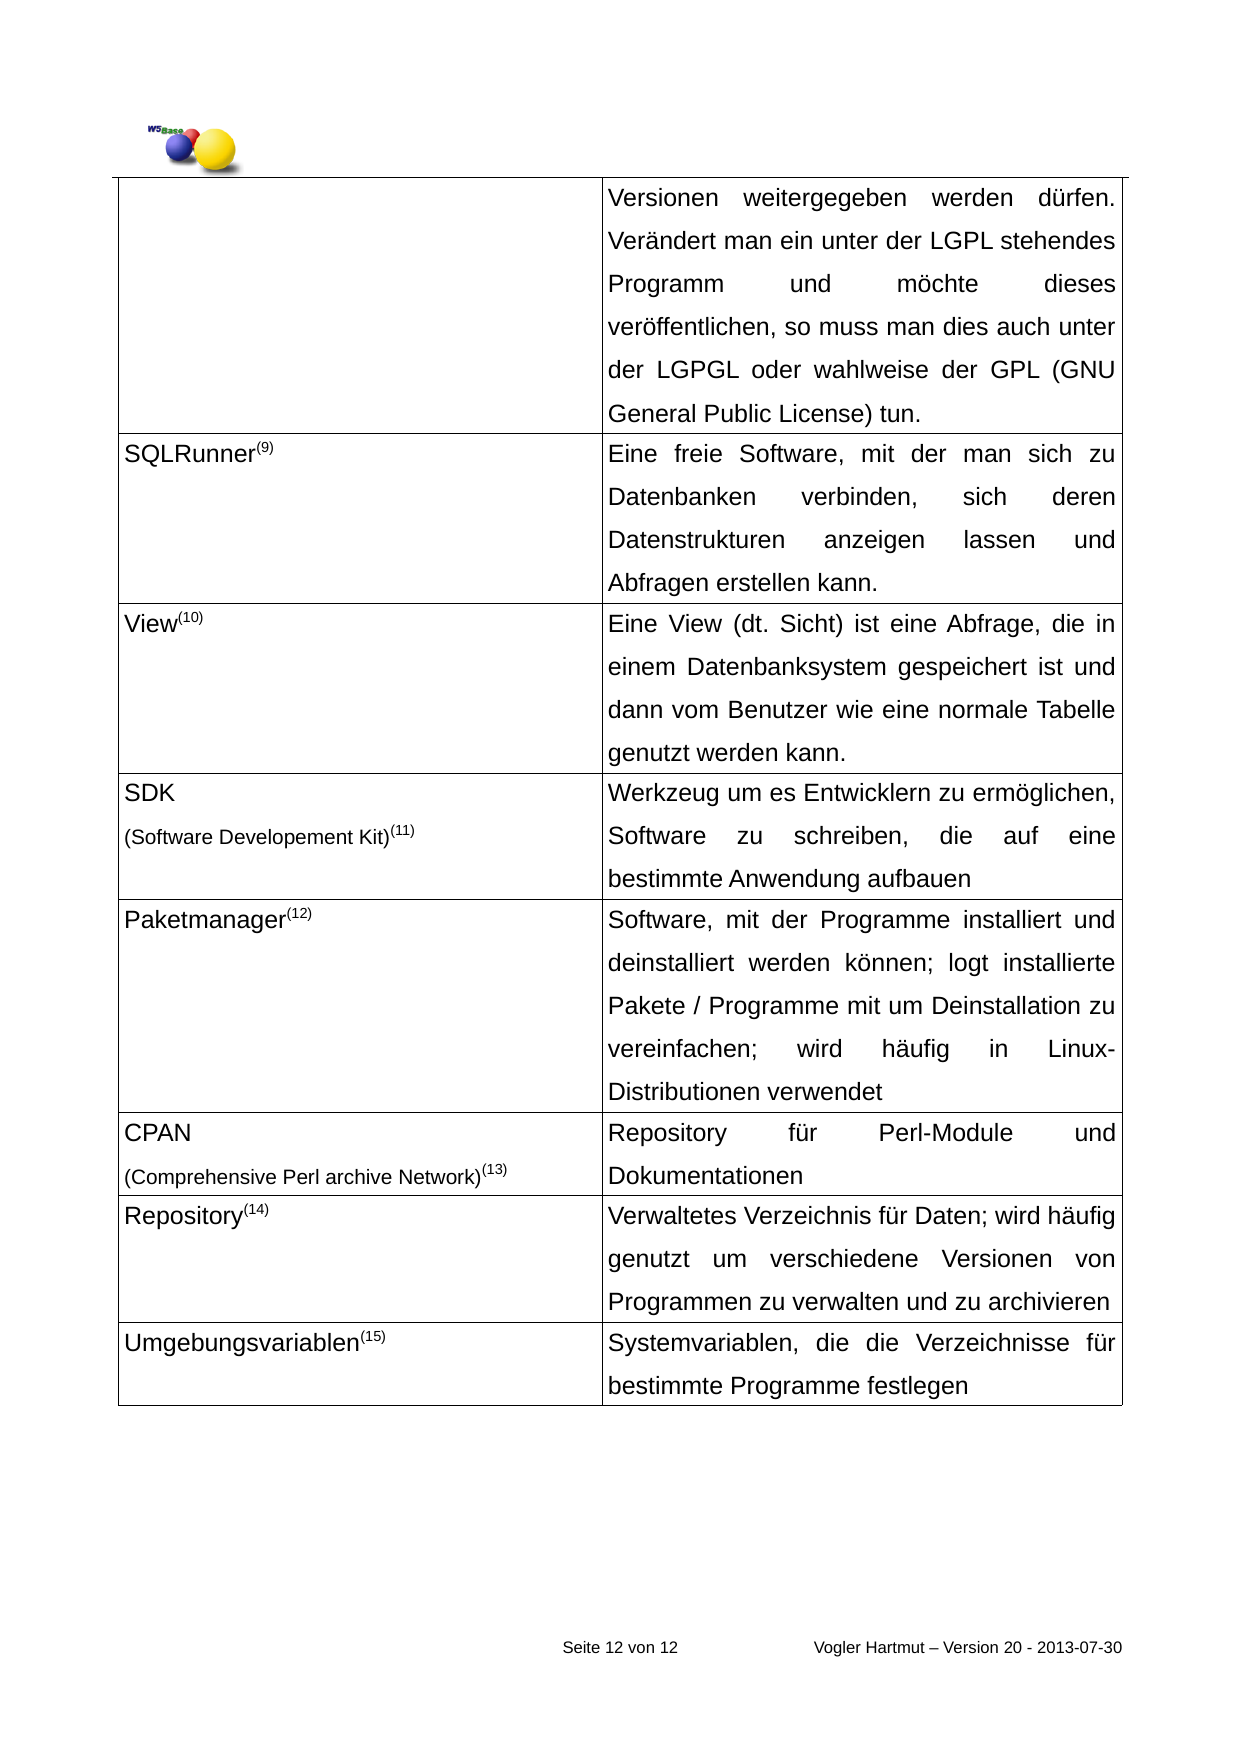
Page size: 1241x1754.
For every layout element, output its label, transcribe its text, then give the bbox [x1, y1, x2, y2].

table_cell Repository(14) [119, 1196, 602, 1322]
table_cell Paketmanager(12) [119, 900, 602, 1112]
table_cell Verwaltetes Verzeichnis für Daten; wird häufig genutzt um verschiedene Versionen von Programmen zu verwalten und zu archivieren [603, 1196, 1122, 1322]
table_cell SQLRunner(9) [119, 434, 602, 603]
table_cell Software, mit der Programme installiert und deinstalliert werden können; logt installierte Pakete / Programme mit um Deinstallation zu vereinfachen; wird häufig in Linux-Distributionen verwendet [603, 900, 1122, 1112]
table_cell CPAN (Comprehensive Perl archive Network)(13) [119, 1113, 602, 1195]
table_cell Versionen weitergegeben werden dürfen. Verändert man ein unter der LGPL stehendes Programm und möchte dieses veröffentlichen, so muss man dies auch unter der LGPGL oder wahlweise der GPL (GNU General Public License) tun. [603, 178, 1122, 433]
table_cell Eine freie Software, mit der man sich zu Datenbanken verbinden, sich deren Datenstrukturen anzeigen lassen und Abfragen erstellen kann. [603, 434, 1122, 603]
table_cell [119, 178, 602, 433]
table_cell SDK (Software Developement Kit)(11) [119, 774, 602, 899]
table_cell Systemvariablen, die die Verzeichnisse für bestimmte Programme festlegen [603, 1323, 1122, 1405]
picture [116, 119, 270, 177]
table_cell Werkzeug um es Entwicklern zu ermöglichen, Software zu schreiben, die auf eine bestimmte Anwendung aufbauen [603, 774, 1122, 899]
table_cell Repository für Perl-Module und Dokumentationen [603, 1113, 1122, 1195]
table_cell View(10) [119, 604, 602, 772]
table_cell Umgebungsvariablen(15) [119, 1323, 602, 1405]
table_cell Eine View (dt. Sicht) ist eine Abfrage, die in einem Datenbanksystem gespeichert ist und dann vom Benutzer wie eine normale Tabelle genutzt werden kann. [603, 604, 1122, 772]
